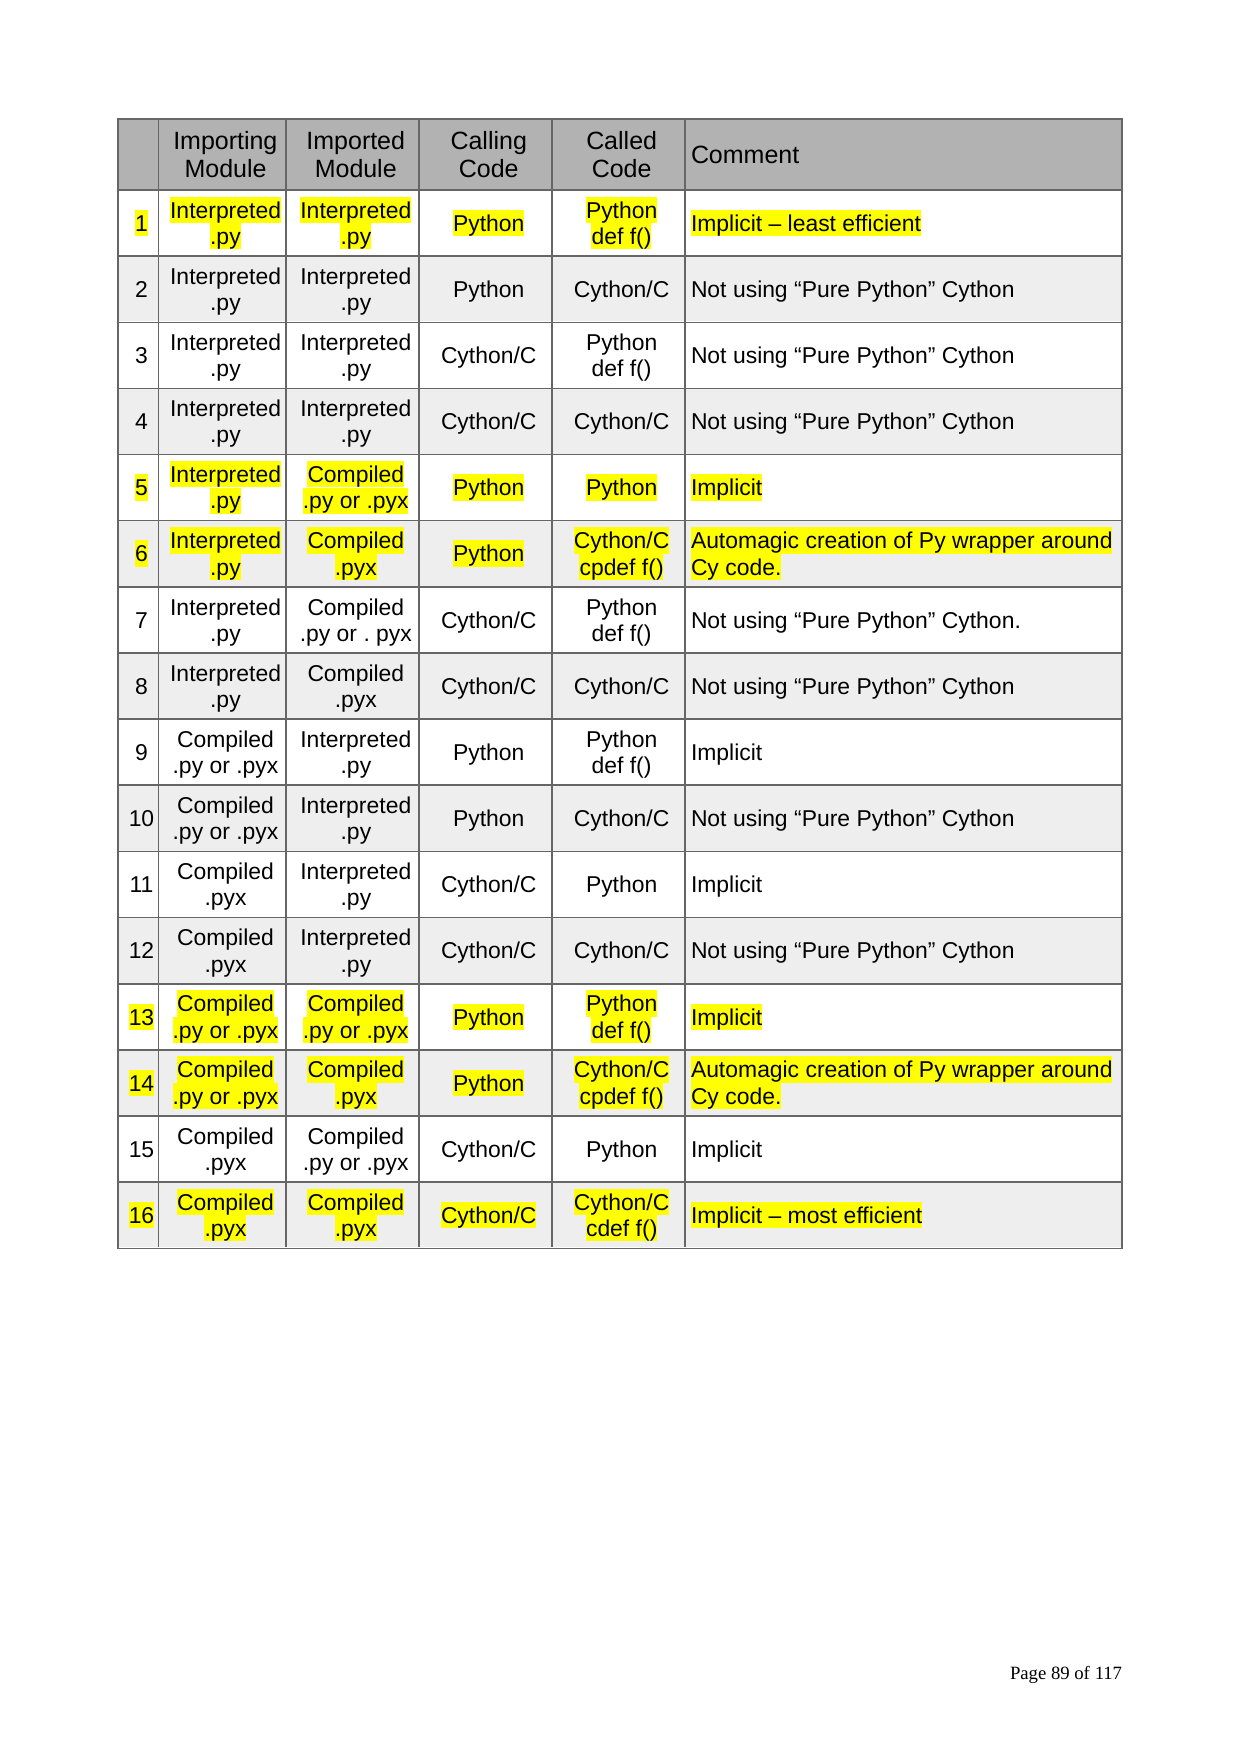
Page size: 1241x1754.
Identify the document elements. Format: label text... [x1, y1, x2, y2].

table_cell 11 [119, 852, 158, 917]
table_cell Compiled .py or .pyx [287, 455, 418, 520]
table_cell Cython/C [420, 1183, 551, 1247]
table_cell Python [553, 852, 684, 917]
table_cell Cython/C [420, 323, 551, 387]
table_header Calling Code [420, 120, 551, 189]
table_cell 2 [119, 257, 158, 321]
table_cell Compiled .pyx [159, 918, 285, 983]
table_cell 9 [119, 720, 158, 784]
table_cell Interpreted .py [287, 786, 418, 851]
table_cell Interpreted .py [287, 191, 418, 255]
table_cell Cython/C cpdef f() [553, 1051, 684, 1115]
table_cell Implicit [686, 720, 1121, 784]
table_cell Python [420, 257, 551, 321]
table_cell Not using “Pure Python” Cython [686, 389, 1121, 454]
table_cell Not using “Pure Python” Cython [686, 918, 1121, 983]
table_cell Python [420, 521, 551, 586]
table_cell Compiled .pyx [159, 1183, 285, 1247]
table_cell Not using “Pure Python” Cython [686, 786, 1121, 851]
table_cell Cython/C cdef f() [553, 1183, 684, 1247]
table_cell Cython/C [553, 786, 684, 851]
table_cell 10 [119, 786, 158, 851]
table_header Imported Module [287, 120, 418, 189]
table_cell Python def f() [553, 985, 684, 1049]
table_cell Interpreted .py [287, 389, 418, 454]
table_cell Cython/C [420, 918, 551, 983]
table_cell Python [420, 786, 551, 851]
table_cell Compiled .pyx [287, 1183, 418, 1247]
table_cell Cython/C [553, 257, 684, 321]
table_cell Compiled .py or .pyx [159, 985, 285, 1049]
table_cell Python [420, 191, 551, 255]
table_cell 7 [119, 588, 158, 652]
table_cell 5 [119, 455, 158, 520]
table_cell Compiled .py or .pyx [159, 786, 285, 851]
table_cell Interpreted .py [159, 521, 285, 586]
table_cell Interpreted .py [159, 257, 285, 321]
table_cell Interpreted .py [159, 389, 285, 454]
table_cell 4 [119, 389, 158, 454]
table_cell Python [553, 455, 684, 520]
table_cell Compiled .pyx [159, 852, 285, 917]
table_cell Python [420, 455, 551, 520]
table_cell Interpreted .py [159, 323, 285, 387]
table_cell 1 [119, 191, 158, 255]
table_cell Implicit [686, 455, 1121, 520]
table_cell Cython/C [420, 389, 551, 454]
table_cell Compiled .pyx [287, 1051, 418, 1115]
table_cell Compiled .py or .pyx [159, 720, 285, 784]
table_cell Cython/C [553, 654, 684, 718]
table_cell Python def f() [553, 191, 684, 255]
table_cell Python def f() [553, 323, 684, 387]
table_cell Python def f() [553, 588, 684, 652]
table_header [119, 120, 158, 189]
table_cell 16 [119, 1183, 158, 1247]
table_cell Implicit [686, 852, 1121, 917]
table_cell Cython/C [420, 852, 551, 917]
table_cell 3 [119, 323, 158, 387]
table_cell Automagic creation of Py wrapper around Cy code. [686, 521, 1121, 586]
table_cell Compiled .pyx [287, 654, 418, 718]
table_cell Cython/C [553, 918, 684, 983]
table_cell Not using “Pure Python” Cython [686, 323, 1121, 387]
table_cell Interpreted .py [159, 654, 285, 718]
table_cell 14 [119, 1051, 158, 1115]
table_cell Not using “Pure Python” Cython [686, 257, 1121, 321]
table_cell Compiled .py or .pyx [287, 1117, 418, 1181]
table_cell 6 [119, 521, 158, 586]
table_cell 15 [119, 1117, 158, 1181]
table_cell Interpreted .py [287, 852, 418, 917]
table_cell Python [420, 720, 551, 784]
table_cell Interpreted .py [287, 257, 418, 321]
table_cell Interpreted .py [287, 720, 418, 784]
table_cell Implicit [686, 985, 1121, 1049]
table_cell Cython/C [553, 389, 684, 454]
table_cell Not using “Pure Python” Cython. [686, 588, 1121, 652]
table_cell Python [420, 1051, 551, 1115]
table_cell Interpreted .py [159, 588, 285, 652]
table_cell 8 [119, 654, 158, 718]
table_cell Compiled .pyx [159, 1117, 285, 1181]
table_cell Compiled .py or .pyx [287, 985, 418, 1049]
table_cell Cython/C [420, 1117, 551, 1181]
table_cell Compiled .py or . pyx [287, 588, 418, 652]
table_cell Compiled .pyx [287, 521, 418, 586]
table_header Called Code [553, 120, 684, 189]
table_cell Cython/C [420, 588, 551, 652]
table_cell Cython/C [420, 654, 551, 718]
table_cell Python [553, 1117, 684, 1181]
table_cell Implicit – most efficient [686, 1183, 1121, 1247]
table_header Importing Module [159, 120, 285, 189]
table_cell Interpreted .py [287, 323, 418, 387]
table_cell Automagic creation of Py wrapper around Cy code. [686, 1051, 1121, 1115]
table_cell Python def f() [553, 720, 684, 784]
table_cell Compiled .py or .pyx [159, 1051, 285, 1115]
table_cell Interpreted .py [287, 918, 418, 983]
table_cell Implicit [686, 1117, 1121, 1181]
table_cell 13 [119, 985, 158, 1049]
table_cell Implicit – least efficient [686, 191, 1121, 255]
table_cell Interpreted .py [159, 191, 285, 255]
table_cell 12 [119, 918, 158, 983]
table_cell Not using “Pure Python” Cython [686, 654, 1121, 718]
table_header Comment [686, 120, 1121, 189]
table_cell Python [420, 985, 551, 1049]
table_cell Cython/C cpdef f() [553, 521, 684, 586]
table_cell Interpreted .py [159, 455, 285, 520]
